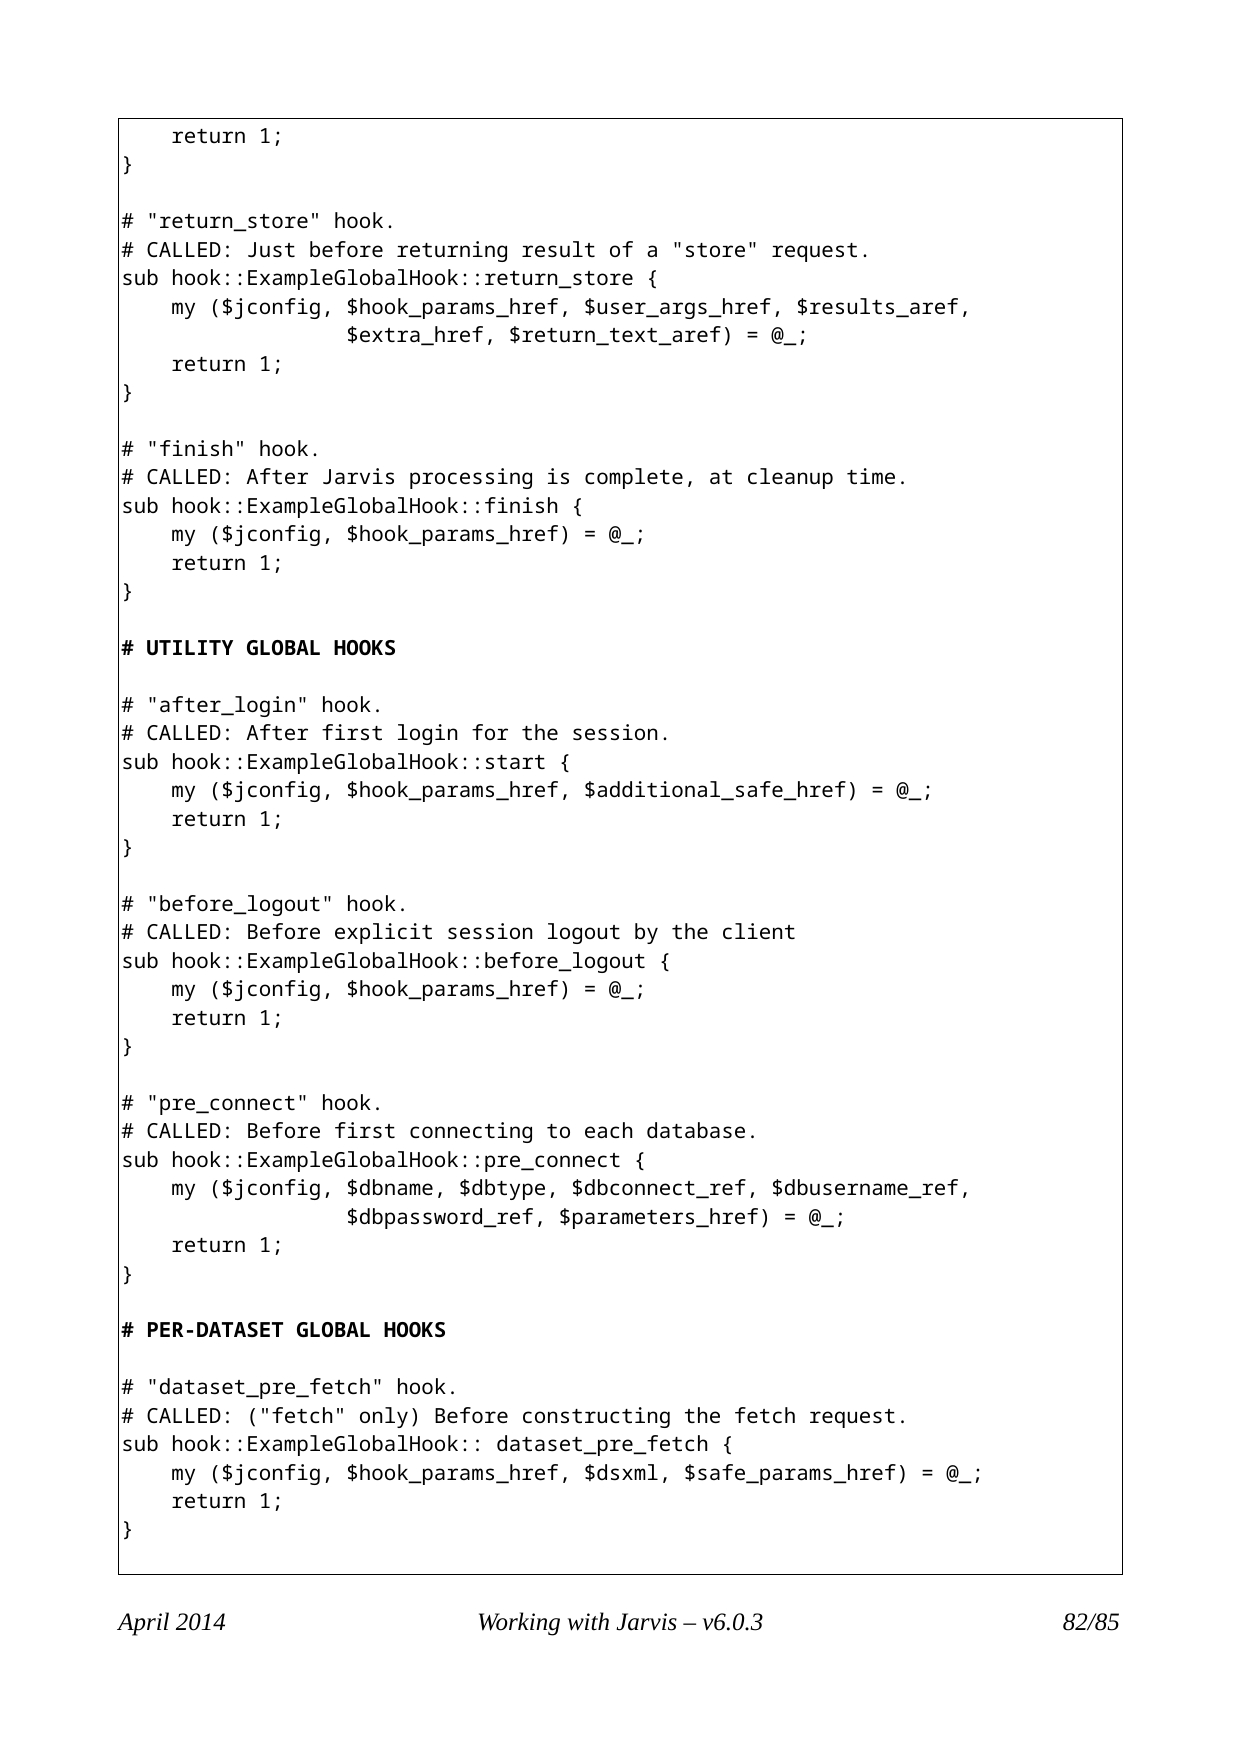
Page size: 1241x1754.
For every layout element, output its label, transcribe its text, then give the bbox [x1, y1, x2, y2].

text # UTILITY GLOBAL HOOKS [119, 630, 1122, 661]
text return 1; [119, 545, 1122, 573]
text my ($jconfig, $hook_params_href, $dsxml, $safe_params_href) = @_; [119, 1455, 1122, 1483]
text } [119, 573, 1122, 604]
text return 1; [119, 1000, 1122, 1028]
text # "before_logout" hook. [119, 886, 1122, 914]
text } [119, 1256, 1122, 1287]
text } [119, 147, 1122, 178]
text # CALLED: Before first connecting to each database. [119, 1113, 1122, 1142]
text return 1; [119, 1227, 1122, 1256]
text } [119, 1028, 1122, 1059]
text my ($jconfig, $hook_params_href, $additional_safe_href) = @_; [119, 772, 1122, 801]
text sub hook::ExampleGlobalHook::before_logout { [119, 943, 1122, 971]
text # "pre_connect" hook. [119, 1085, 1122, 1113]
text return 1; [119, 801, 1122, 829]
text return 1; [119, 119, 1122, 147]
text # CALLED: After first login for the session. [119, 715, 1122, 744]
text my ($jconfig, $hook_params_href) = @_; [119, 516, 1122, 545]
text # "return_store" hook. [119, 203, 1122, 232]
text sub hook::ExampleGlobalHook:: dataset_pre_fetch { [119, 1426, 1122, 1455]
text # PER-DATASET GLOBAL HOOKS [119, 1312, 1122, 1344]
text my ($jconfig, $dbname, $dbtype, $dbconnect_ref, $dbusername_ref, [119, 1170, 1122, 1199]
text } [119, 829, 1122, 861]
text return 1; [119, 1483, 1122, 1512]
text my ($jconfig, $hook_params_href) = @_; [119, 971, 1122, 1000]
text # "after_login" hook. [119, 687, 1122, 715]
text sub hook::ExampleGlobalHook::pre_connect { [119, 1142, 1122, 1170]
text sub hook::ExampleGlobalHook::finish { [119, 488, 1122, 516]
text $dbpassword_ref, $parameters_href) = @_; [119, 1199, 1122, 1227]
text sub hook::ExampleGlobalHook::start { [119, 744, 1122, 772]
text return 1; [119, 346, 1122, 374]
text # CALLED: Just before returning result of a "store" request. [119, 232, 1122, 260]
text # CALLED: ("fetch" only) Before constructing the fetch request. [119, 1398, 1122, 1426]
text # "dataset_pre_fetch" hook. [119, 1369, 1122, 1398]
text } [119, 374, 1122, 406]
text } [119, 1512, 1122, 1543]
text $extra_href, $return_text_aref) = @_; [119, 317, 1122, 346]
text my ($jconfig, $hook_params_href, $user_args_href, $results_aref, [119, 289, 1122, 317]
text # CALLED: Before explicit session logout by the client [119, 914, 1122, 943]
text # "finish" hook. [119, 431, 1122, 459]
text # CALLED: After Jarvis processing is complete, at cleanup time. [119, 459, 1122, 488]
text sub hook::ExampleGlobalHook::return_store { [119, 260, 1122, 289]
